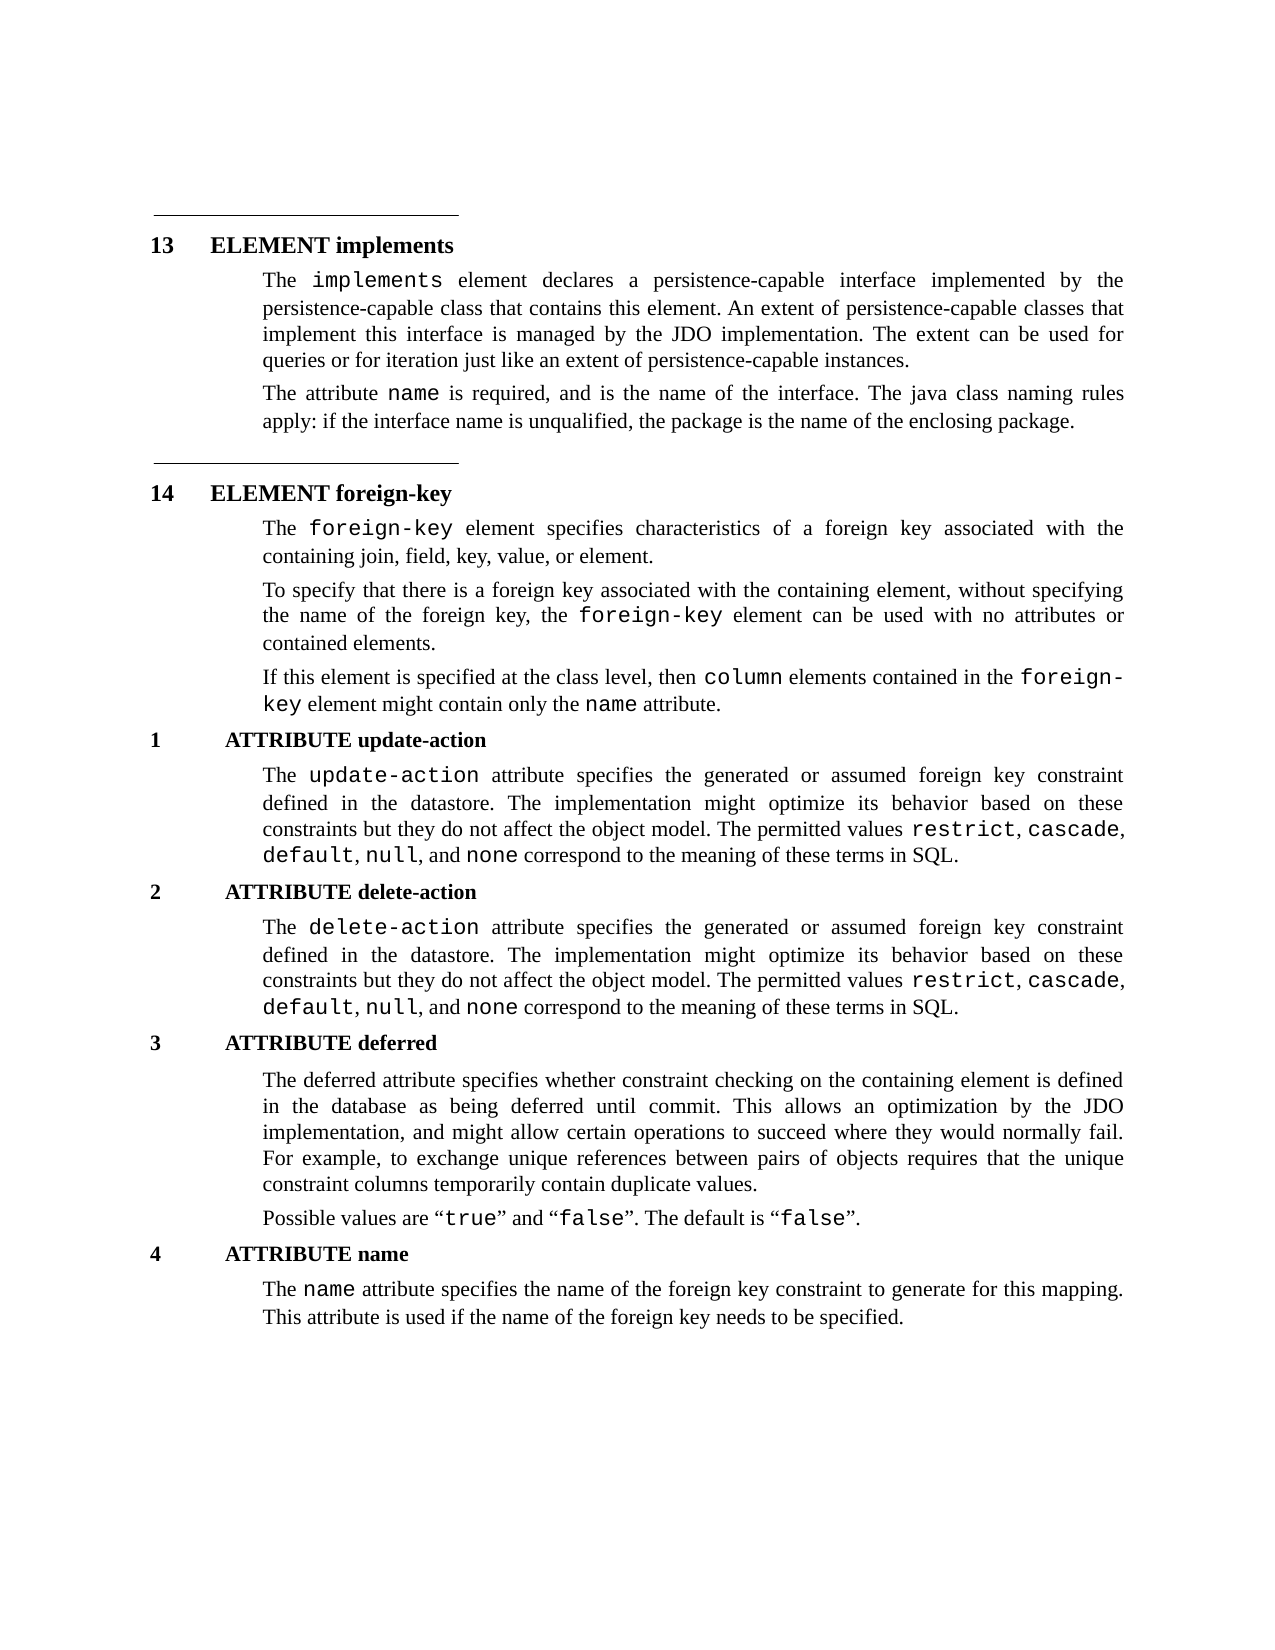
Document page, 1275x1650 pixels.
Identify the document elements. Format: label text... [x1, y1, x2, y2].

subtitle ATTRIBUTE update-action [150, 726, 1125, 752]
text The implements element declares a persistence-capable interface implemented by the persistence-capable class that contains this element. An extent of persistence-capable classes that implement this interface is managed by the JDO implementation. The extent can be used for queries or for iteration just like an extent of persistence-capable instances. [262, 267, 1125, 372]
subtitle ELEMENT implements [150, 231, 1125, 258]
text If this element is specified at the class level, then column elements contained in the foreign-key element might contain only the name attribute. [262, 664, 1125, 718]
text The deferred attribute specifies whether constraint checking on the containing element is defined in the database as being deferred until commit. This allows an optimization by the JDO implementation, and might allow certain operations to succeed where they would normally fail. For example, to exchange unique references between pairs of objects requires that the unique constraint columns temporarily contain duplicate values. [262, 1066, 1125, 1196]
subtitle ELEMENT foreign-key [150, 479, 1125, 507]
text The attribute name is required, and is the name of the interface. The java class naming rules apply: if the interface name is unqualified, the package is the name of the enclosing package. [262, 380, 1125, 433]
subtitle ATTRIBUTE name [150, 1240, 1125, 1266]
text The delete-action attribute specifies the generated or assumed foreign key constraint defined in the datastore. The implementation might optimize its behavior based on these constraints but they do not affect the object model. The permitted values restrict, cascade, default, null, and none correspond to the meaning of these terms in SQL. [262, 914, 1125, 1021]
subtitle ATTRIBUTE deferred [150, 1029, 1125, 1056]
text Possible values are “true” and “false”. The default is “false”. [262, 1204, 1125, 1232]
text The name attribute specifies the name of the foreign key constraint to generate for this mapping. This attribute is used if the name of the foreign key needs to be specified. [262, 1276, 1125, 1329]
text The foreign-key element specifies characteristics of a foreign key associated with the containing join, field, key, value, or element. [262, 515, 1125, 568]
text To specify that there is a foreign key associated with the containing element, without specifying the name of the foreign key, the foreign-key element can be used with no attributes or contained elements. [262, 576, 1125, 655]
subtitle ATTRIBUTE delete-action [150, 878, 1125, 904]
text The update-action attribute specifies the generated or assumed foreign key constraint defined in the datastore. The implementation might optimize its behavior based on these constraints but they do not affect the object model. The permitted values restrict, cascade, default, null, and none correspond to the meaning of these terms in SQL. [262, 762, 1125, 869]
